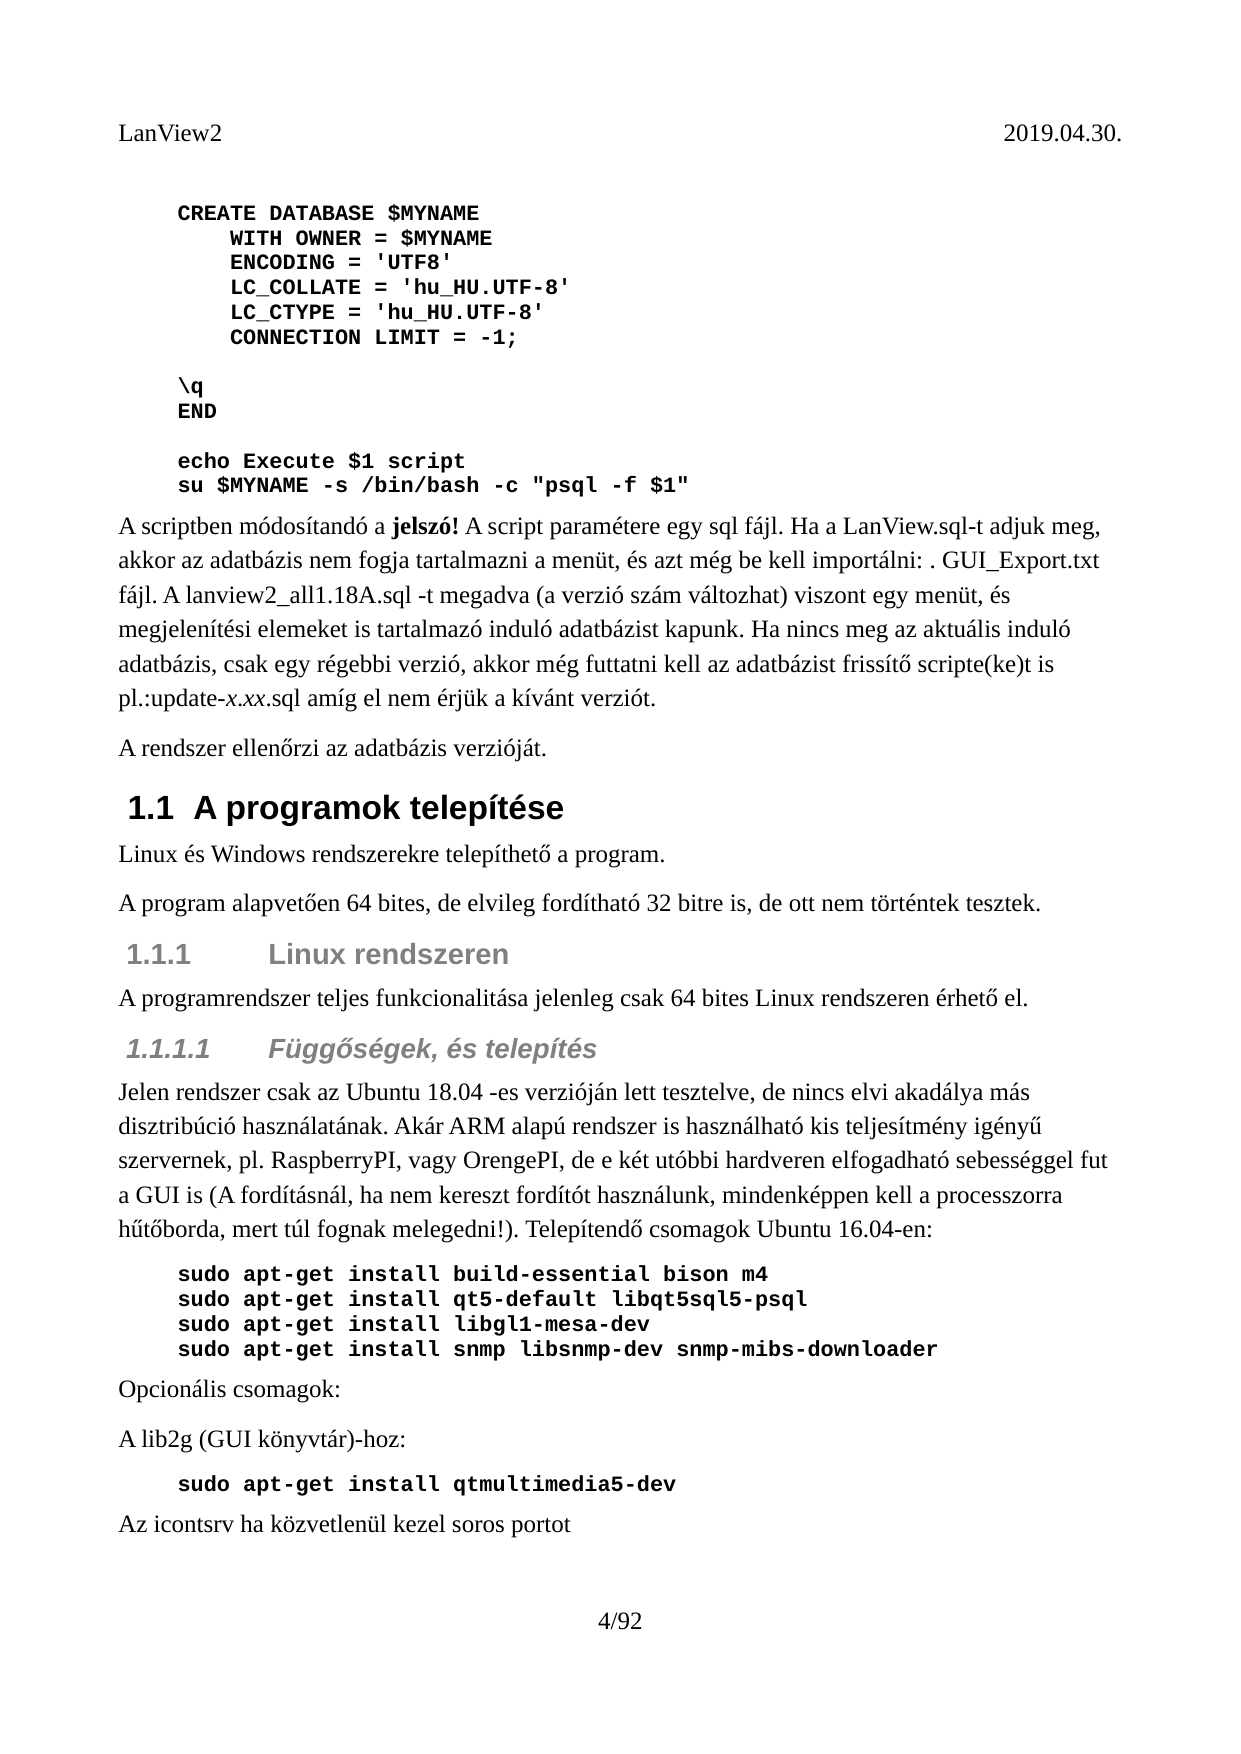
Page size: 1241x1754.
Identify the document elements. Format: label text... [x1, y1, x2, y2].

text A program alapvetően 64 bites, de elvileg fordítható 32 bitre is, de ott nem történtek tesztek. [118, 888, 1122, 917]
text sudo apt-get install qtmultimedia5-dev [177, 1473, 1122, 1497]
text Az icontsrv ha közvetlenül kezel soros portot [118, 1509, 1122, 1538]
text Linux és Windows rendszerekre telepíthető a program. [118, 839, 1122, 868]
text CREATE DATABASE $MYNAME WITH OWNER = $MYNAME ENCODING = 'UTF8' LC_COLLATE = 'hu_HU.UTF-8' LC_CTYPE = 'hu_HU.UTF-8' CONNECTION LIMIT = -1; \q END echo Execute $1 script su $MYNAME -s /bin/bash -c "psql -f $1" [177, 177, 1122, 499]
text A programrendszer teljes funkcionalitása jelenleg csak 64 bites Linux rendszeren érhető el. [118, 983, 1122, 1012]
subtitle Függőségek, és telepítés [118, 1032, 1122, 1064]
text A lib2g (GUI könyvtár)-hoz: [118, 1424, 1122, 1452]
text Opcionális csomagok: [118, 1374, 1122, 1403]
text sudo apt-get install build-essential bison m4 sudo apt-get install qt5-default libqt5sql5-psql sudo apt-get install libgl1-mesa-dev sudo apt-get install snmp libsnmp-dev snmp-mibs-downloader [177, 1264, 1122, 1363]
text Jelen rendszer csak az Ubuntu 18.04 -es verzióján lett tesztelve, de nincs elvi akadálya más disztribúció használatának. Akár ARM alapú rendszer is használható kis teljesítmény igényű szervernek, pl. RaspberryPI, vagy OrengePI, de e két utóbbi hardveren elfogadható sebességgel fut a GUI is (A fordításnál, ha nem kereszt fordítót használunk, mindenképpen kell a processzorra hűtőborda, mert túl fognak melegedni!). Telepítendő csomagok Ubuntu 16.04-en: [118, 1077, 1122, 1243]
subtitle A programok telepítése [118, 788, 1122, 827]
text A rendszer ellenőrzi az adatbázis verzióját. [118, 733, 1122, 761]
text A scriptben módosítandó a jelszó! A script paramétere egy sql fájl. Ha a LanView.sql-t adjuk meg, akkor az adatbázis nem fogja tartalmazni a menüt, és azt még be kell importálni: . GUI_Export.txt fájl. A lanview2_all1.18A.sql -t megadva (a verzió szám változhat) viszont egy menüt, és megjelenítési elemeket is tartalmazó induló adatbázist kapunk. Ha nincs meg az aktuális induló adatbázis, csak egy régebbi verzió, akkor még futtatni kell az adatbázist frissítő scripte(ke)t is pl.:update-x.xx.sql amíg el nem érjük a kívánt verziót. [118, 511, 1122, 712]
subtitle Linux rendszeren [118, 937, 1122, 971]
